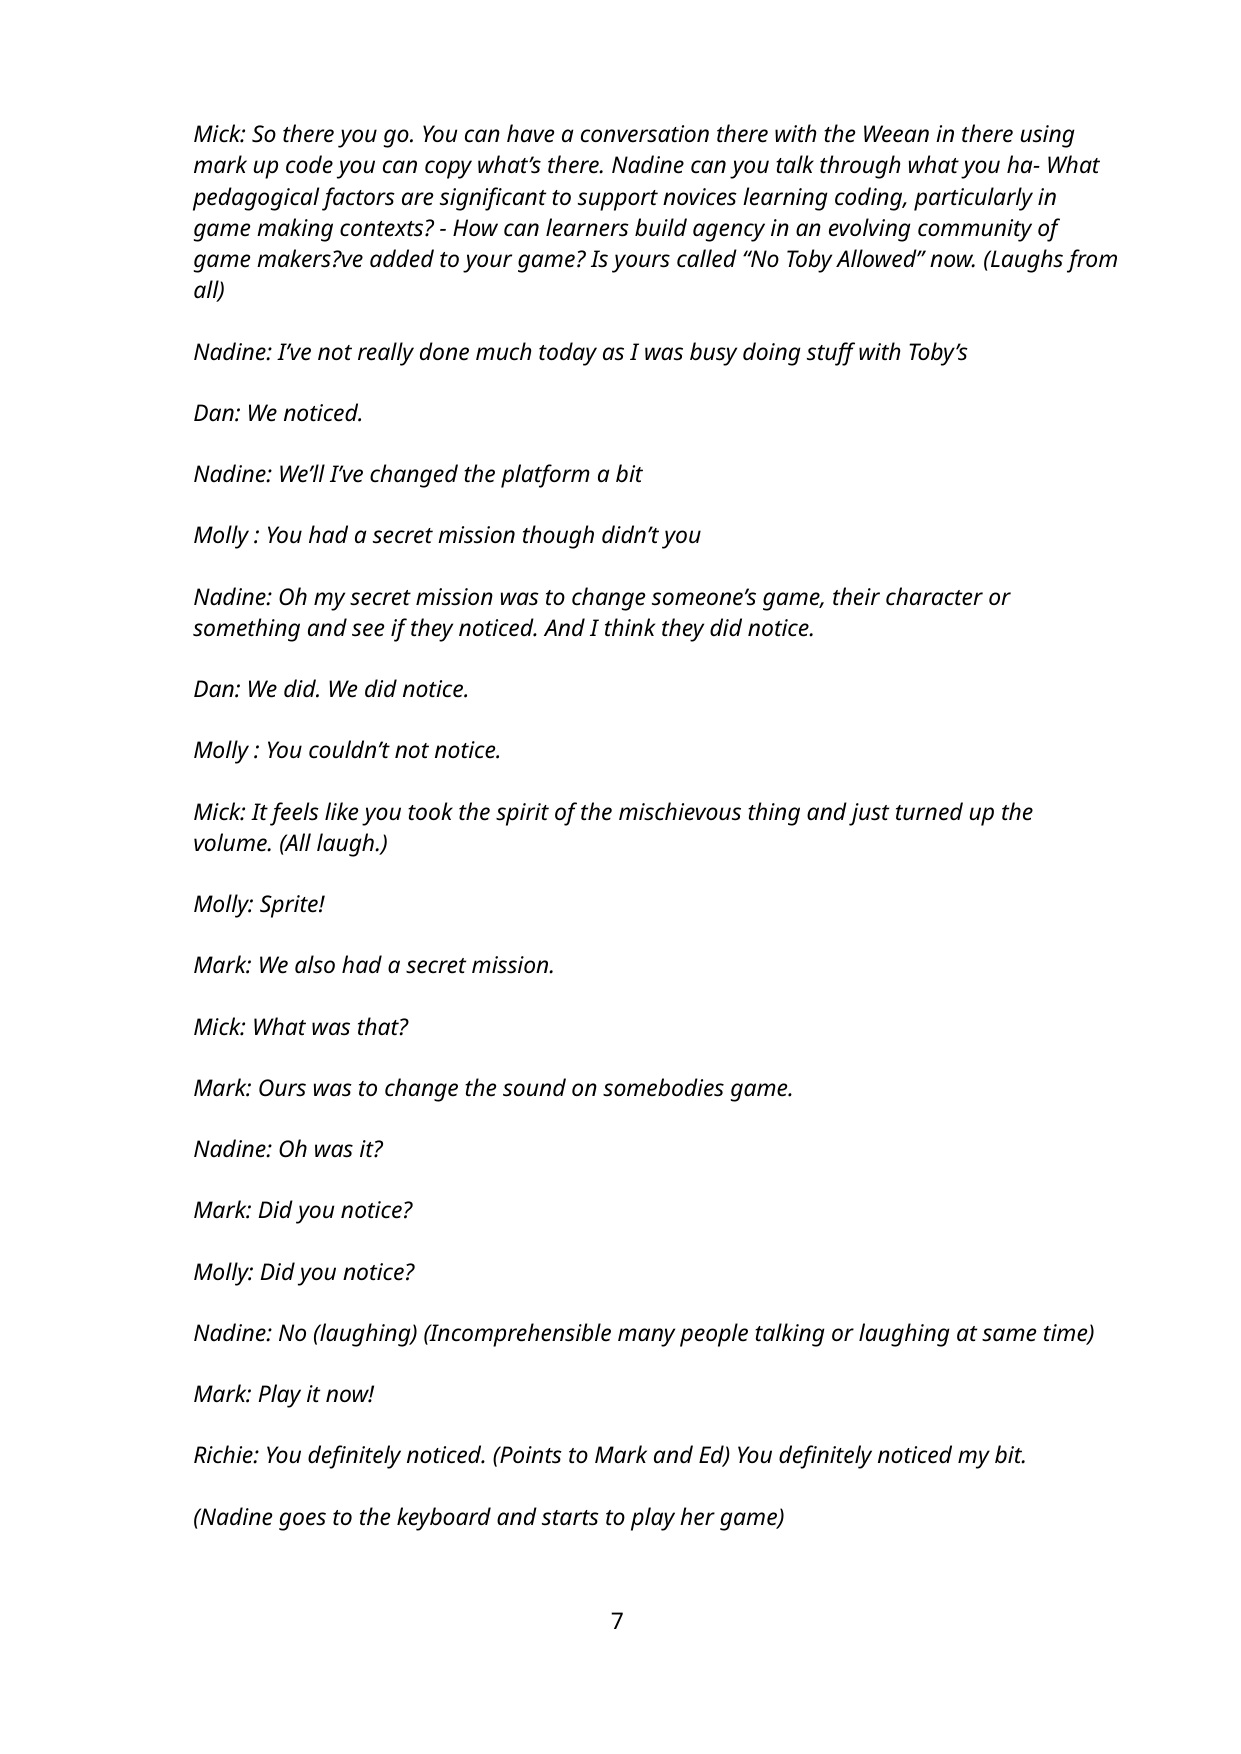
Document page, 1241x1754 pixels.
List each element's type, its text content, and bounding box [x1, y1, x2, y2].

text Mick: What was that? [193, 1011, 1122, 1042]
text Nadine: We’ll I’ve changed the platform a bit [193, 458, 1122, 489]
text Dan: We did. We did notice. [193, 673, 1122, 704]
text Dan: We noticed. [193, 397, 1122, 428]
text Mark: Ours was to change the sound on somebodies game. [193, 1072, 1122, 1103]
text Mick: So there you go. You can have a conversation there with the Weean in there using mark up code you can copy what’s there. Nadine can you talk through what you ha- What pedagogical factors are significant to support novices learning coding, particularly in game making contexts? - How can learners build agency in an evolving community of game makers?ve added to your game? Is yours called “No Toby Allowed” now. (Laughs from all) [193, 118, 1122, 306]
text Mark: Play it now! [193, 1378, 1122, 1409]
text Molly: Sprite! [193, 888, 1122, 919]
text Mark: We also had a secret mission. [193, 949, 1122, 981]
text Mark: Did you notice? [193, 1194, 1122, 1226]
text Nadine: Oh my secret mission was to change someone’s game, their character or something and see if they noticed. And I think they did notice. [193, 581, 1122, 643]
text Mick: It feels like you took the spirit of the mischievous thing and just turned up the volume. (All laugh.) [193, 796, 1122, 858]
text Nadine: Oh was it? [193, 1133, 1122, 1164]
text Richie: You definitely noticed. (Points to Mark and Ed) You definitely noticed my bit. [193, 1439, 1122, 1471]
text Nadine: No (laughing) (Incomprehensible many people talking or laughing at same time) [193, 1317, 1122, 1348]
text Molly : You had a secret mission though didn’t you [193, 519, 1122, 551]
text Nadine: I’ve not really done much today as I was busy doing stuff with Toby’s [193, 336, 1122, 367]
text Molly : You couldn’t not notice. [193, 734, 1122, 766]
text (Nadine goes to the keyboard and starts to play her game) [193, 1501, 1122, 1532]
text Molly: Did you notice? [193, 1256, 1122, 1287]
